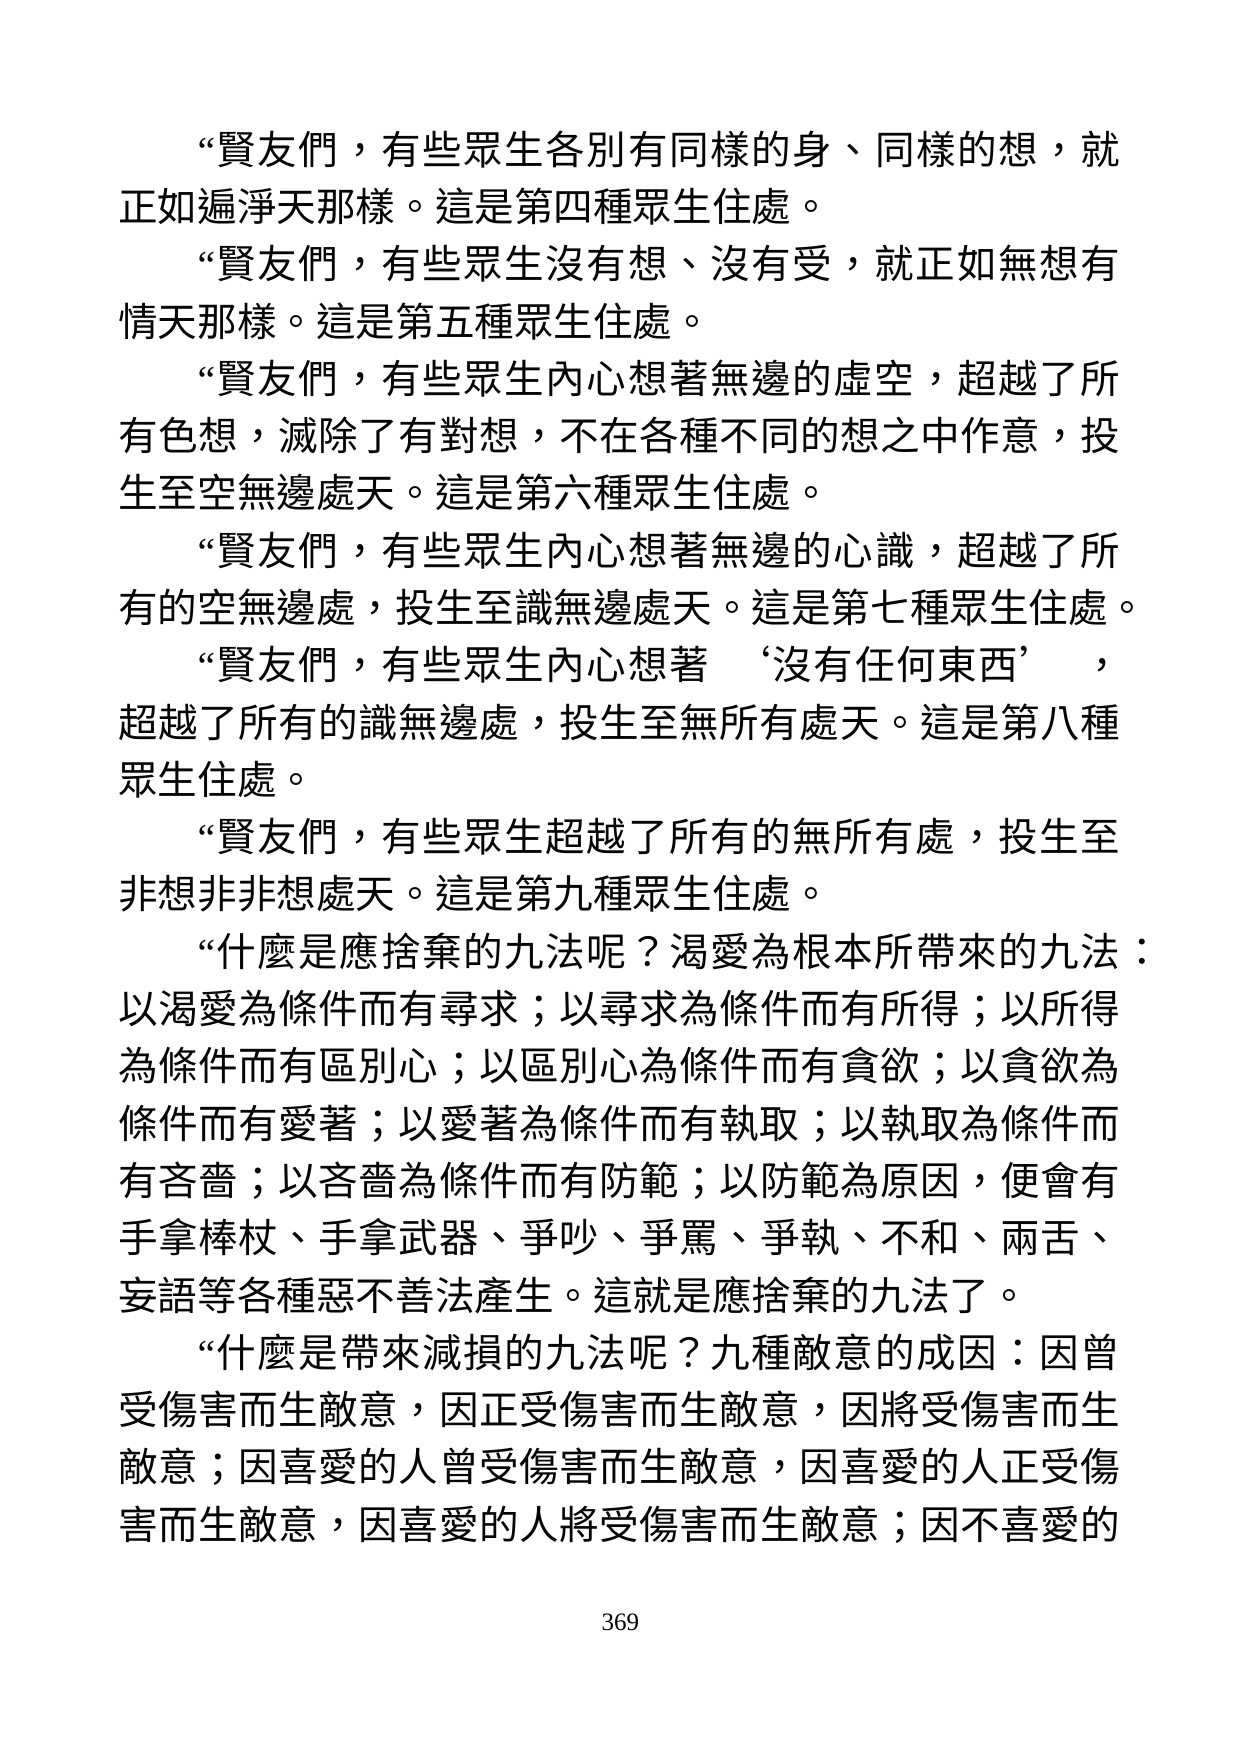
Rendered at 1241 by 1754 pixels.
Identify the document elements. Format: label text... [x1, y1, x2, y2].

text “賢友們，有些眾生內心想著 ‘沒有任何東西’ ，超越了所有的識無邊處，投生至無所有處天。這是第八種眾生住處。 [118, 634, 1122, 806]
text “賢友們，有些眾生內心想著無邊的心識，超越了所有的空無邊處，投生至識無邊處天。這是第七種眾生住處。 [118, 519, 1122, 634]
text “賢友們，有些眾生各別有同樣的身、同樣的想，就正如遍淨天那樣。這是第四種眾生住處。 [118, 118, 1122, 233]
text “什麼是帶來減損的九法呢？九種敵意的成因：因曾受傷害而生敵意，因正受傷害而生敵意，因將受傷害而生敵意；因喜愛的人曾受傷害而生敵意，因喜愛的人正受傷害而生敵意，因喜愛的人將受傷害而生敵意；因不喜愛的 [118, 1321, 1122, 1550]
text “賢友們，有些眾生內心想著無邊的虛空，超越了所有色想，滅除了有對想，不在各種不同的想之中作意，投生至空無邊處天。這是第六種眾生住處。 [118, 347, 1122, 519]
text “賢友們，有些眾生超越了所有的無所有處，投生至非想非非想處天。這是第九種眾生住處。 [118, 806, 1122, 920]
text “賢友們，有些眾生沒有想、沒有受，就正如無想有情天那樣。這是第五種眾生住處。 [118, 233, 1122, 347]
text “什麼是應捨棄的九法呢？渴愛為根本所帶來的九法：以渴愛為條件而有尋求；以尋求為條件而有所得；以所得為條件而有區別心；以區別心為條件而有貪欲；以貪欲為條件而有愛著；以愛著為條件而有執取；以執取為條件而有吝嗇；以吝嗇為條件而有防範；以防範為原因，便會有手拿棒杖、手拿武器、爭吵、爭罵、爭執、不和、兩舌、妄語等各種惡不善法產生。這就是應捨棄的九法了。 [118, 920, 1122, 1321]
